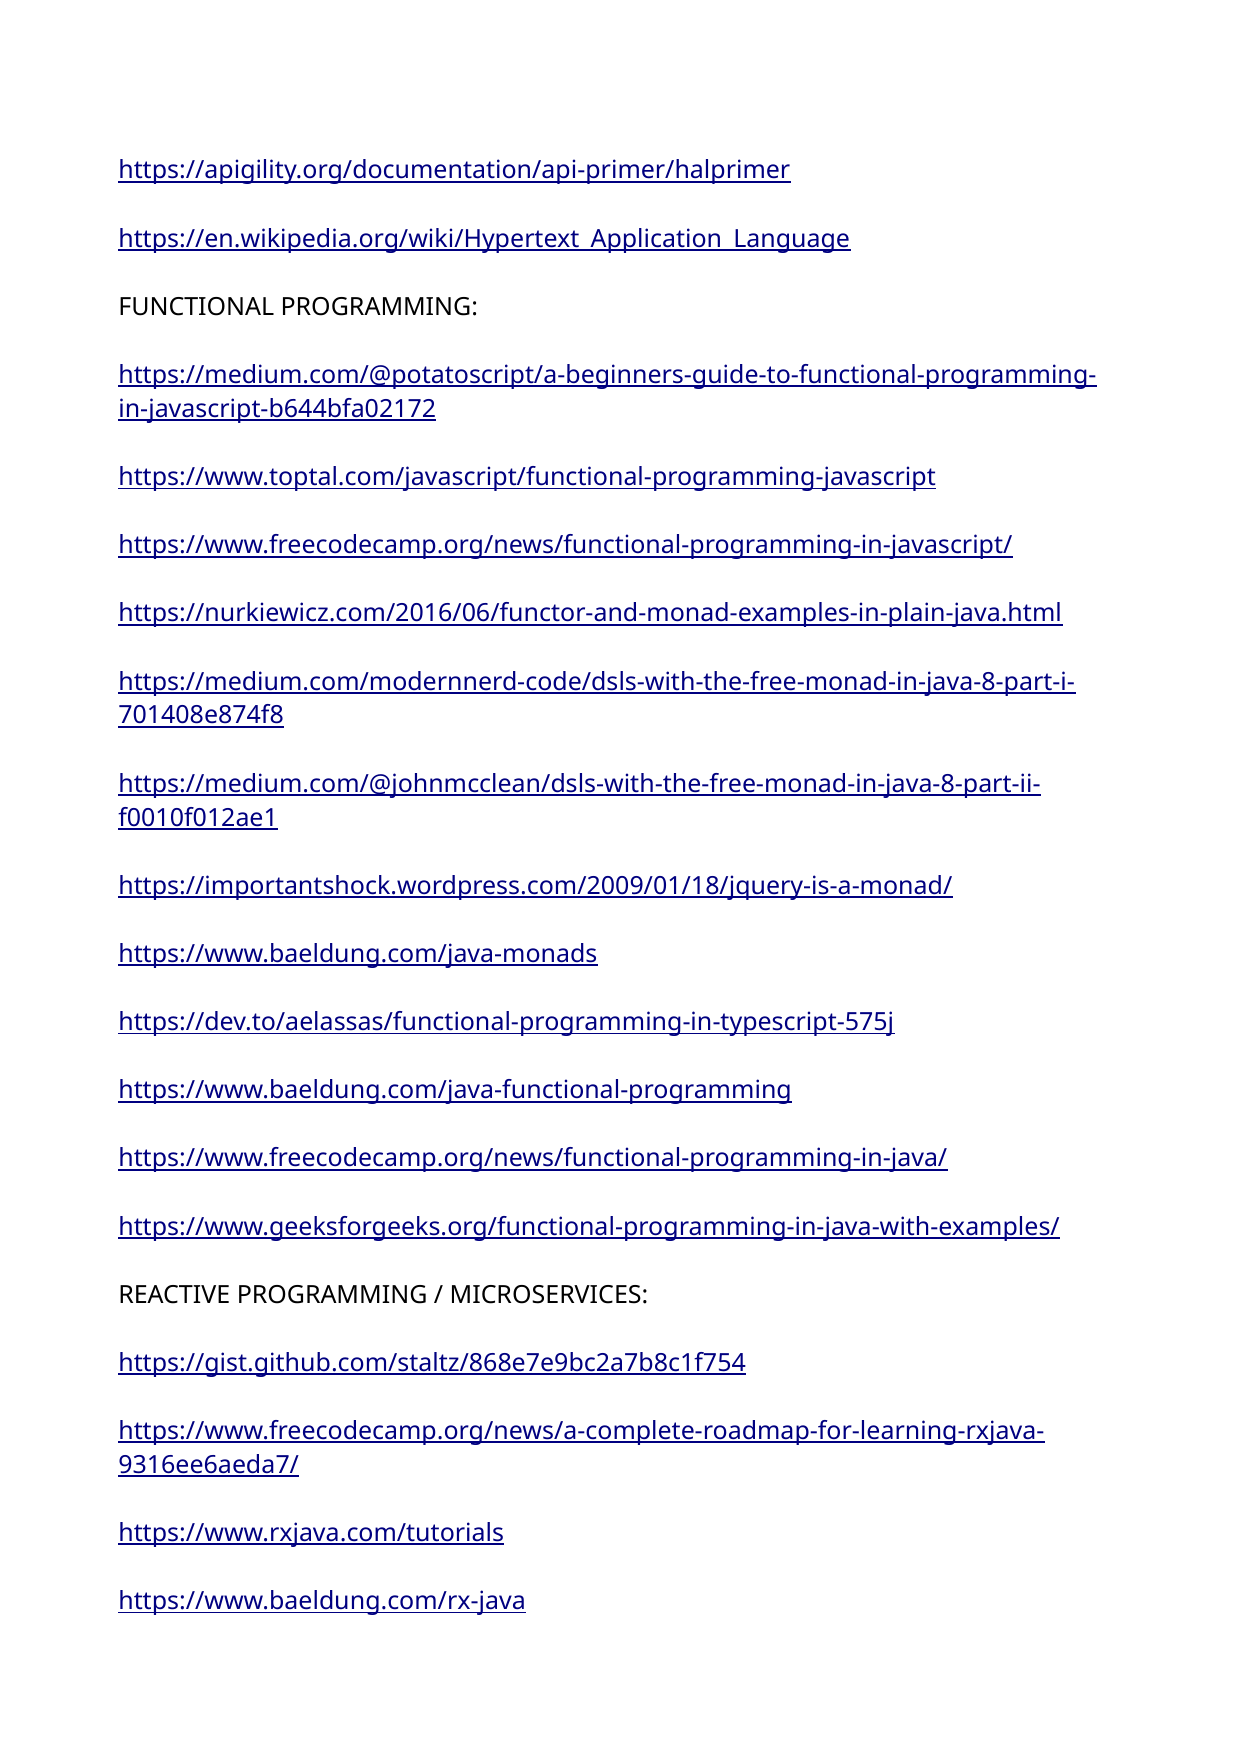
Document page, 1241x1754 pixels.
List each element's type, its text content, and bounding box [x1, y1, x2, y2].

text https://www.geeksforgeeks.org/functional-programming-in-java-with-examples/ [118, 1208, 1122, 1242]
text https://www.rxjava.com/tutorials [118, 1515, 1122, 1549]
text https://www.freecodecamp.org/news/a-complete-roadmap-for-learning-rxjava-9316ee6aeda7/ [118, 1412, 1122, 1481]
text https://importantshock.wordpress.com/2009/01/18/jquery-is-a-monad/ [118, 867, 1122, 902]
text https://dev.to/aelassas/functional-programming-in-typescript-575j [118, 1004, 1122, 1038]
text https://nurkiewicz.com/2016/06/functor-and-monad-examples-in-plain-java.html [118, 595, 1122, 629]
text https://medium.com/@potatoscript/a-beginners-guide-to-functional-programming-in-javascript-b644bfa02172 [118, 357, 1122, 425]
text REACTIVE PROGRAMMING / MICROSERVICES: [118, 1276, 1122, 1310]
text FUNCTIONAL PROGRAMMING: [118, 288, 1122, 322]
text https://www.freecodecamp.org/news/functional-programming-in-java/ [118, 1140, 1122, 1174]
text https://medium.com/modernnerd-code/dsls-with-the-free-monad-in-java-8-part-i-701408e874f8 [118, 663, 1122, 731]
text https://gist.github.com/staltz/868e7e9bc2a7b8c1f754 [118, 1344, 1122, 1378]
text https://apigility.org/documentation/api-primer/halprimer [118, 152, 1122, 186]
text https://www.toptal.com/javascript/functional-programming-javascript [118, 459, 1122, 493]
text https://www.baeldung.com/rx-java [118, 1583, 1122, 1617]
text https://www.baeldung.com/java-monads [118, 936, 1122, 970]
text https://en.wikipedia.org/wiki/Hypertext_Application_Language [118, 220, 1122, 254]
text https://medium.com/@johnmcclean/dsls-with-the-free-monad-in-java-8-part-ii-f0010f012ae1 [118, 765, 1122, 833]
text https://www.baeldung.com/java-functional-programming [118, 1072, 1122, 1106]
text https://www.freecodecamp.org/news/functional-programming-in-javascript/ [118, 527, 1122, 561]
